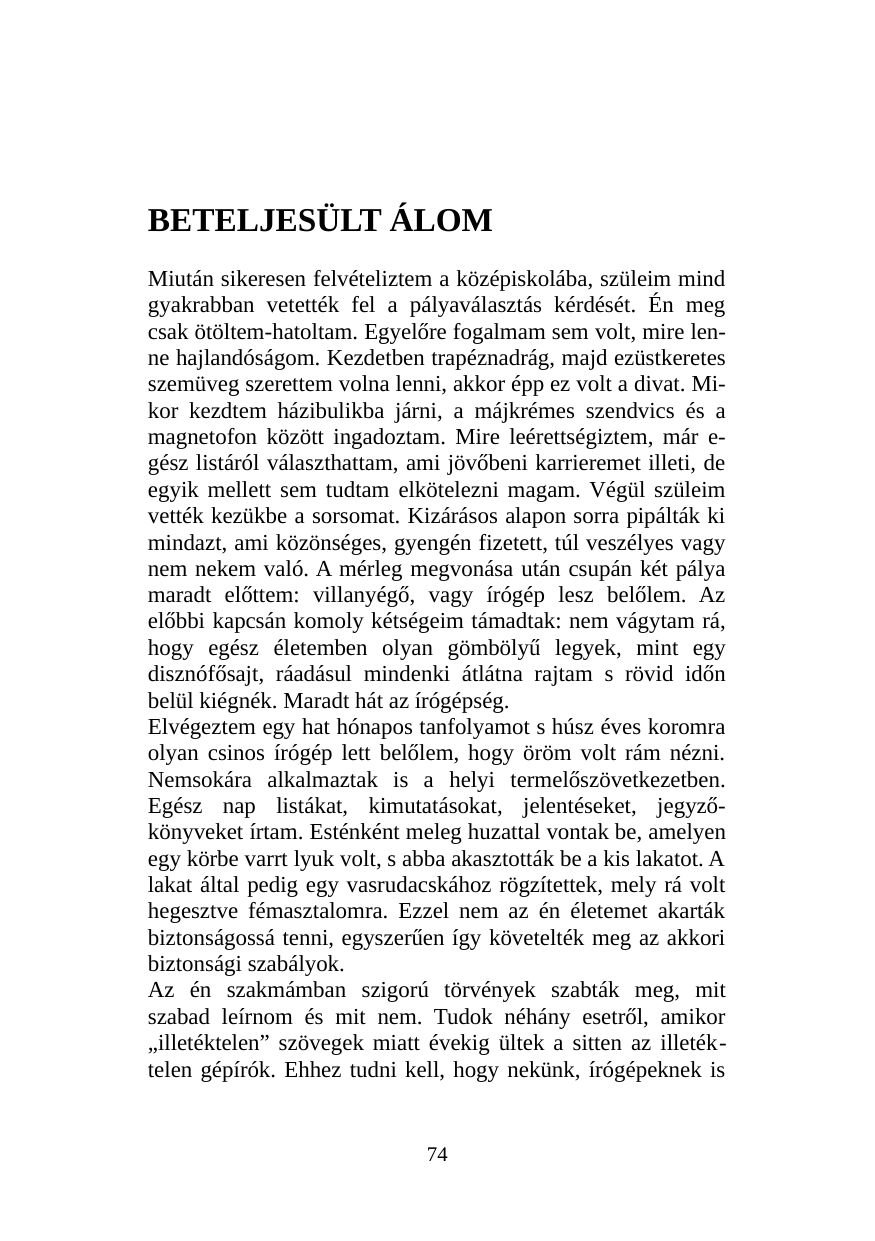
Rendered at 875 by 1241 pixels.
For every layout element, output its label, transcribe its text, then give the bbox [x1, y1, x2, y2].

text BETELJESÜLT ÁLOM [148, 200, 726, 239]
text Miután sikeresen felvételiztem a középiskolába, szüleim mind gyakrabban vetették fel a pályaválasztás kérdését. Én meg csak ötöltem-hatoltam. Egyelőre fogalmam sem volt, mire len-ne hajlandóságom. Kezdetben trapéznadrág, majd ezüstkeretes szemüveg szerettem volna lenni, akkor épp ez volt a divat. Mi-kor kezdtem házibulikba járni, a májkrémes szendvics és a magnetofon között ingadoztam. Mire leérettségiztem, már e-gész listáról választhattam, ami jövőbeni karrieremet illeti, de egyik mellett sem tudtam elkötelezni magam. Végül szüleim vették kezükbe a sorsomat. Kizárásos alapon sorra pipálták ki mindazt, ami közönséges, gyengén fizetett, túl veszélyes vagy nem nekem való. A mérleg megvonása után csupán két pálya maradt előttem: villanyégő, vagy írógép lesz belőlem. Az előbbi kapcsán komoly kétségeim támadtak: nem vágytam rá, hogy egész életemben olyan gömbölyű legyek, mint egy disznófősajt, ráadásul mindenki átlátna rajtam s rövid időn belül kiégnék. Maradt hát az írógépség. [148, 265, 726, 713]
text Elvégeztem egy hat hónapos tanfolyamot s húsz éves koromra olyan csinos írógép lett belőlem, hogy öröm volt rám nézni. Nemsokára alkalmaztak is a helyi termelőszövetkezetben. Egész nap listákat, kimutatásokat, jelentéseket, jegyző-könyveket írtam. Esténként meleg huzattal vontak be, amelyen egy körbe varrt lyuk volt, s abba akasztották be a kis lakatot. A lakat által pedig egy vasrudacskához rögzítettek, mely rá volt hegesztve fémasztalomra. Ezzel nem az én életemet akarták biztonságossá tenni, egyszerűen így követelték meg az akkori biztonsági szabályok. [148, 713, 726, 977]
text Az én szakmámban szigorú törvények szabták meg, mit szabad leírnom és mit nem. Tudok néhány esetről, amikor „illetéktelen” szövegek miatt évekig ültek a sitten az illeték­telen gépírók. Ehhez tudni kell, hogy nekünk, írógépeknek is [148, 977, 726, 1082]
